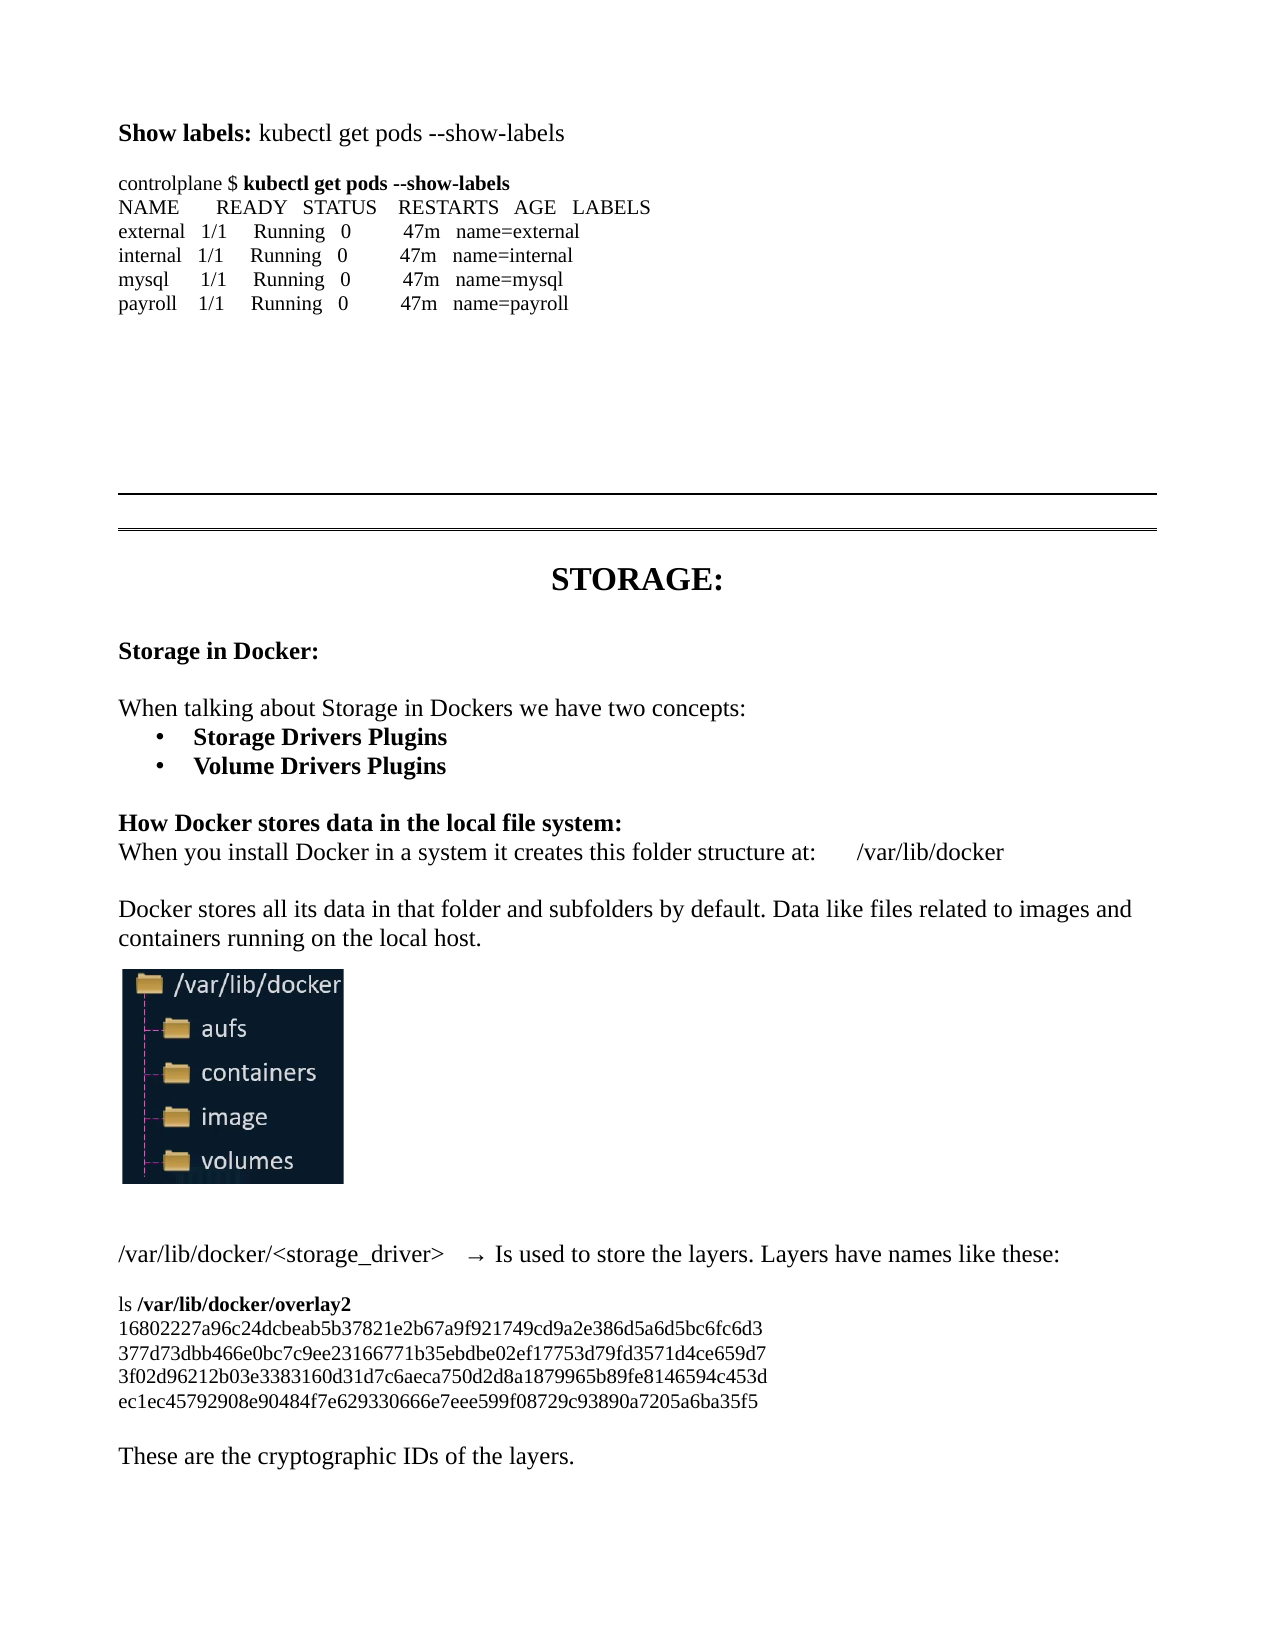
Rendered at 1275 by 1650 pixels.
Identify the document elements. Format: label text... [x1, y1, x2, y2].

text Storage in Docker: [118, 636, 1157, 664]
text Docker stores all its data in that folder and subfolders by default. Data like files related to images and containers running on the local host. [118, 894, 1157, 952]
text ec1ec45792908e90484f7e629330666e7eee599f08729c93890a7205a6ba35f5 [118, 1388, 1157, 1413]
text When you install Docker in a system it creates this folder structure at: /var/lib/docker [118, 837, 1157, 866]
text 16802227a96c24dcbeab5b37821e2b67a9f921749cd9a2e386d5a6d5bc6fc6d3 [118, 1316, 1157, 1340]
text mysql 1/1 Running 0 47m name=mysql [118, 267, 1157, 291]
picture [122, 969, 344, 1184]
text ls /var/lib/docker/overlay2 [118, 1292, 1157, 1316]
text payroll 1/1 Running 0 47m name=payroll [118, 291, 1157, 315]
text NAME READY STATUS RESTARTS AGE LABELS [118, 195, 1157, 219]
text 3f02d96212b03e3383160d31d7c6aeca750d2d8a1879965b89fe8146594c453d [118, 1364, 1157, 1388]
text How Docker stores data in the local file system: [118, 808, 1157, 837]
text When talking about Storage in Dockers we have two concepts: [118, 693, 1157, 722]
text controlplane $ kubectl get pods --show-labels [118, 171, 1157, 195]
text 377d73dbb466e0bc7c9ee23166771b35ebdbe02ef17753d79fd3571d4ce659d7 [118, 1340, 1157, 1364]
text STORAGE: [118, 559, 1157, 597]
text internal 1/1 Running 0 47m name=internal [118, 243, 1157, 267]
text /var/lib/docker/<storage_driver> → Is used to store the layers. Layers have names like these: [118, 1239, 1157, 1268]
list Volume Drivers Plugins [156, 751, 1157, 779]
text Show labels: kubectl get pods --show-labels [118, 118, 1157, 147]
list Storage Drivers Plugins [156, 722, 1157, 751]
text These are the cryptographic IDs of the layers. [118, 1441, 1157, 1470]
text external 1/1 Running 0 47m name=external [118, 219, 1157, 243]
